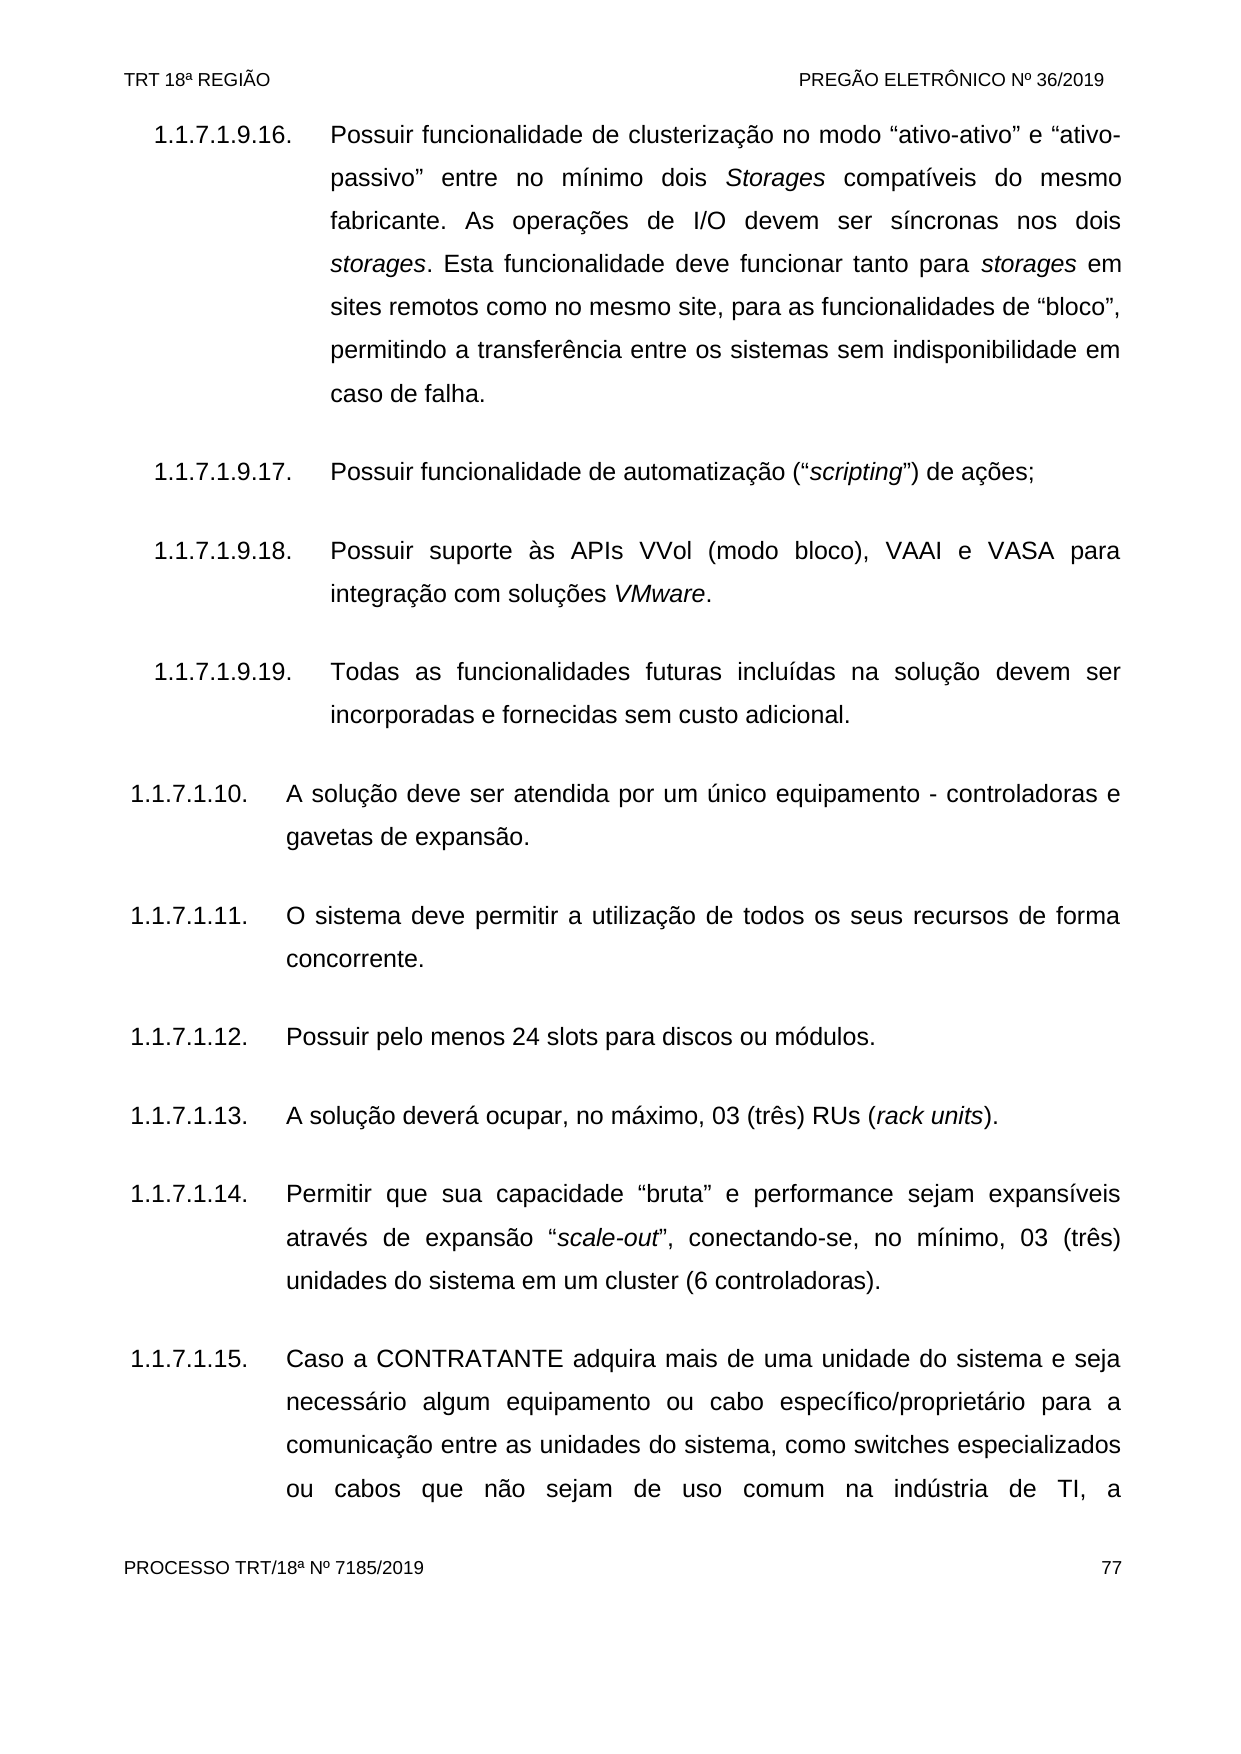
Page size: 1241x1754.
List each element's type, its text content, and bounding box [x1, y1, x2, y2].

list Possuir funcionalidade de automatização (“scripting”) de ações; [293, 457, 1122, 486]
list Possuir funcionalidade de clusterização no modo “ativo-ativo” e “ativo-passivo” entre no mínimo dois Storages compatíveis do mesmo fabricante. As operações de I/O devem ser síncronas nos dois storages. Esta funcionalidade deve funcionar tanto para storages em sites remotos como no mesmo site, para as funcionalidades de “bloco”, permitindo a transferência entre os sistemas sem indisponibilidade em caso de falha. [293, 120, 1122, 407]
list Caso a CONTRATANTE adquira mais de uma unidade do sistema e seja necessário algum equipamento ou cabo específico/proprietário para a comunicação entre as unidades do sistema, como switches especializados ou cabos que não sejam de uso comum na indústria de TI, a [248, 1344, 1122, 1502]
list Possuir suporte às APIs VVol (modo bloco), VAAI e VASA para integração com soluções VMware. [293, 536, 1122, 608]
list O sistema deve permitir a utilização de todos os seus recursos de forma concorrente. [248, 901, 1122, 973]
list A solução deverá ocupar, no máximo, 03 (três) RUs (rack units). [248, 1101, 1122, 1130]
list Todas as funcionalidades futuras incluídas na solução devem ser incorporadas e fornecidas sem custo adicional. [293, 657, 1122, 729]
list Possuir pelo menos 24 slots para discos ou módulos. [248, 1022, 1122, 1051]
list A solução deve ser atendida por um único equipamento - controladoras e gavetas de expansão. [248, 779, 1122, 851]
list Permitir que sua capacidade “bruta” e performance sejam expansíveis através de expansão “scale-out”, conectando-se, no mínimo, 03 (três) unidades do sistema em um cluster (6 controladoras). [248, 1179, 1122, 1294]
